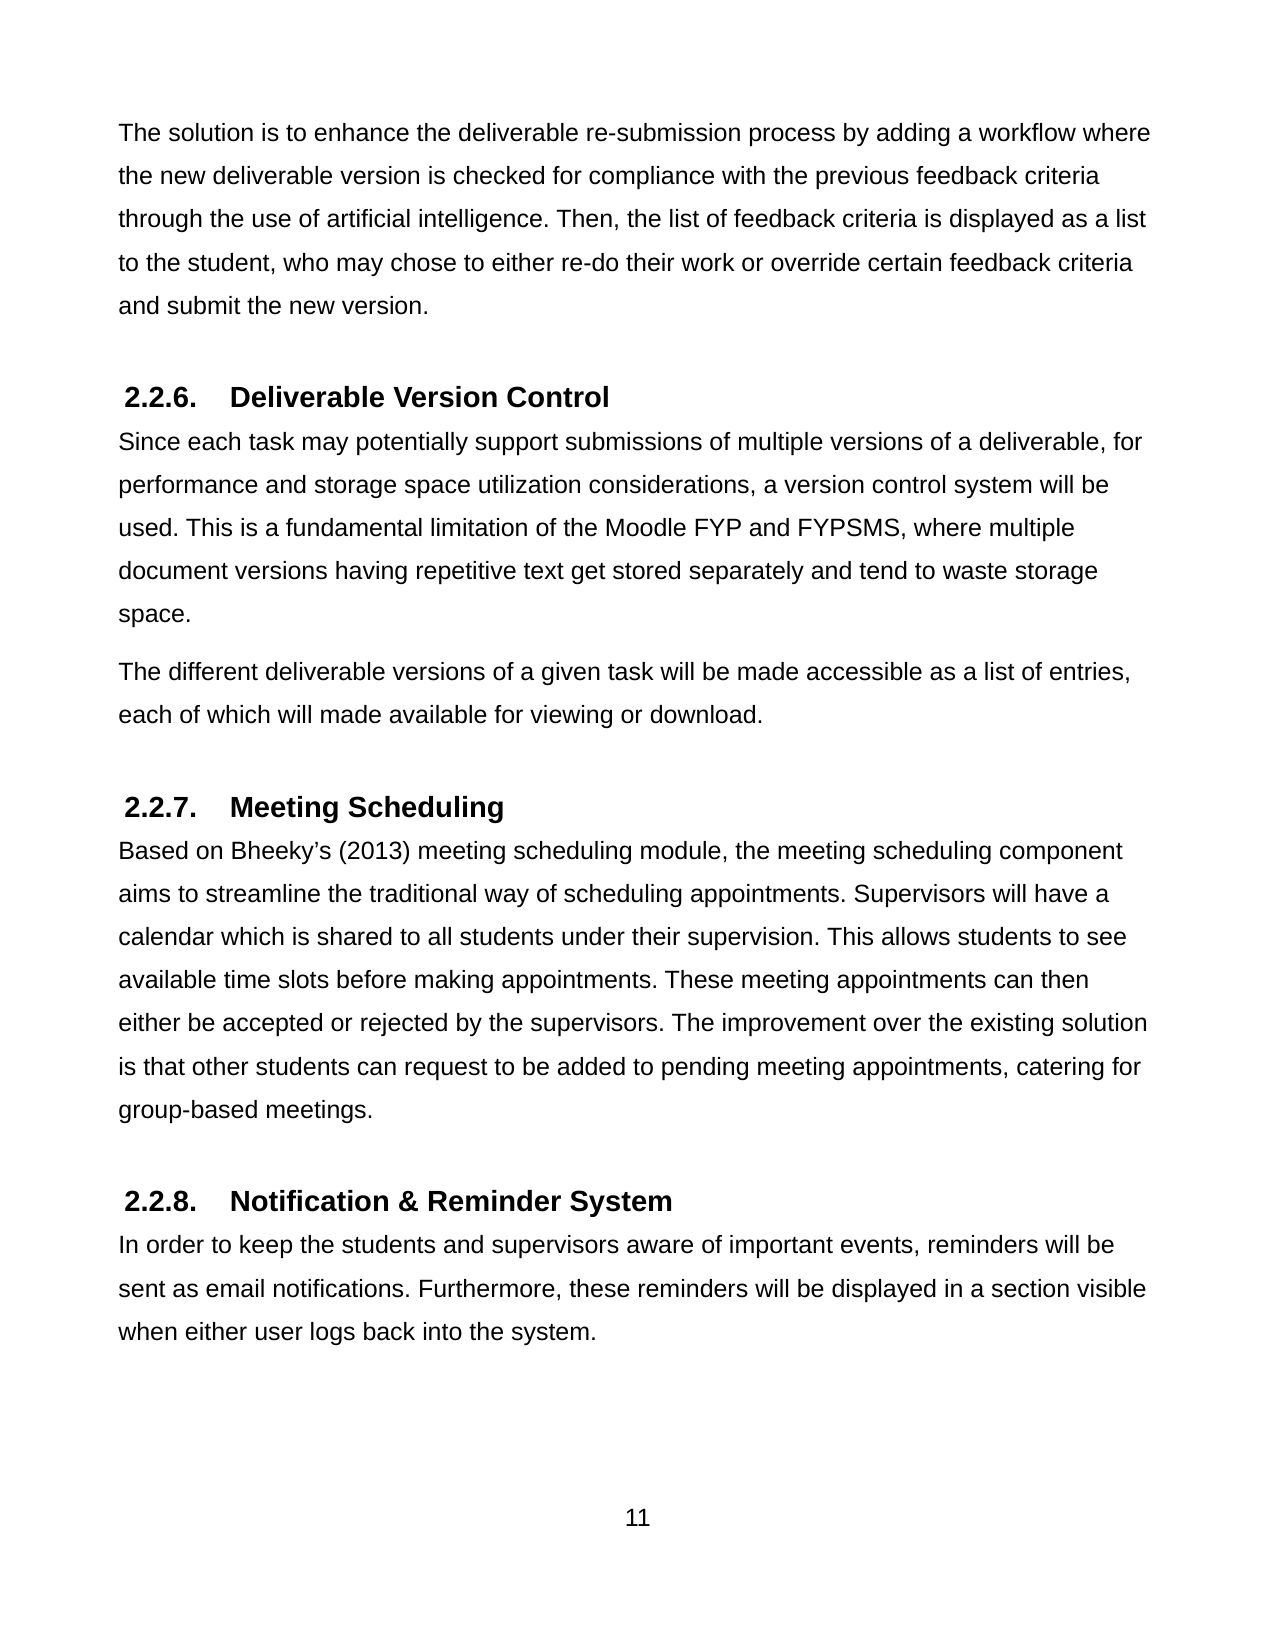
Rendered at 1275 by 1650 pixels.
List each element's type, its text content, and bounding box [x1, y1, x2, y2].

text Based on Bheeky’s (2013) meeting scheduling module, the meeting scheduling component aims to streamline the traditional way of scheduling appointments. Supervisors will have a calendar which is shared to all students under their supervision. This allows students to see available time slots before making appointments. These meeting appointments can then either be accepted or rejected by the supervisors. The improvement over the existing solution is that other students can request to be added to pending meeting appointments, catering for group-based meetings. [118, 836, 1157, 1123]
text Since each task may potentially support submissions of multiple versions of a deliverable, for performance and storage space utilization considerations, a version control system will be used. This is a fundamental limitation of the Moodle FYP and FYPSMS, where multiple document versions having repetitive text get stored separately and tend to waste storage space. [118, 427, 1157, 628]
subtitle Notification & Reminder System [124, 1184, 1157, 1218]
text The different deliverable versions of a given task will be made accessible as a list of entries, each of which will made available for viewing or download. [118, 657, 1157, 729]
text In order to keep the students and supervisors aware of important events, reminders will be sent as email notifications. Furthermore, these reminders will be displayed in a section visible when either user logs back into the system. [118, 1231, 1157, 1346]
subtitle Meeting Scheduling [124, 790, 1157, 823]
subtitle Deliverable Version Control [124, 381, 1157, 414]
text The solution is to enhance the deliverable re-submission process by adding a workflow where the new deliverable version is checked for compliance with the previous feedback criteria through the use of artificial intelligence. Then, the list of feedback criteria is displayed as a list to the student, who may chose to either re-do their work or override certain feedback criteria and submit the new version. [118, 118, 1157, 319]
